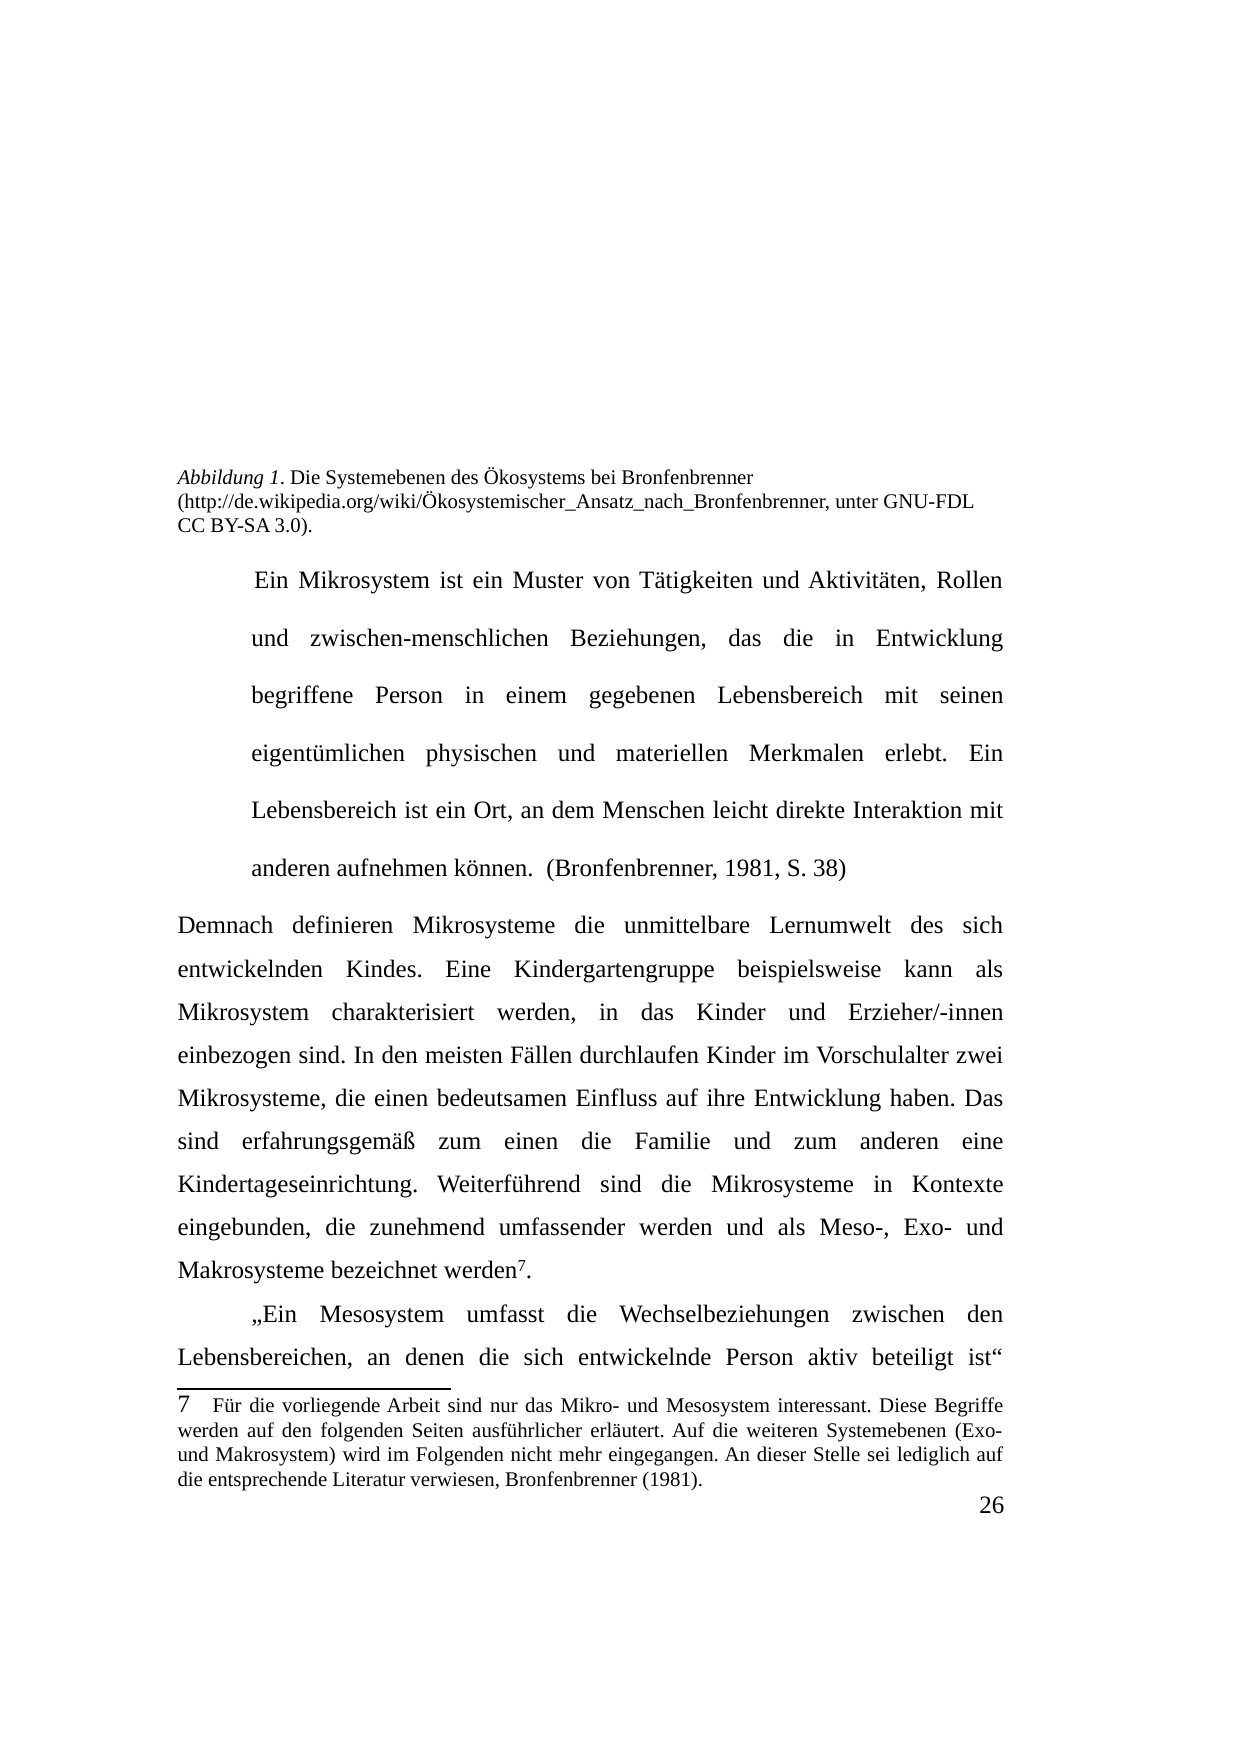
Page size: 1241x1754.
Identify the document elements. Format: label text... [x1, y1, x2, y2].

text „Ein Mesosystem umfasst die Wechselbeziehungen zwischen den Lebensbereichen, an denen die sich entwickelnde Person aktiv beteiligt ist“ [177, 1299, 1004, 1371]
text Demnach definieren Mikrosysteme die unmittelbare Lernumwelt des sich entwickelnden Kindes. Eine Kindergartengruppe beispielsweise kann als Mikrosystem charakterisiert werden, in das Kinder und Erzieher/-innen einbezogen sind. In den meisten Fällen durchlaufen Kinder im Vorschulalter zwei Mikrosysteme, die einen bedeutsamen Einfluss auf ihre Entwicklung haben. Das sind erfahrungsgemäß zum einen die Familie und zum anderen eine Kindertageseinrichtung. Weiterführend sind die Mikrosysteme in Kontexte eingebunden, die zunehmend umfassender werden und als Meso-, Exo- und Makrosysteme bezeichnet werden. [177, 911, 1004, 1284]
text Ein Mikrosystem ist ein Muster von Tätigkeiten und Aktivitäten, Rollen und zwischen-menschlichen Beziehungen, das die in Entwicklung begriffene Person in einem gegebenen Lebensbereich mit seinen eigentümlichen physischen und materiellen Merkmalen erlebt. Ein Lebensbereich ist ein Ort, an dem Menschen leicht direkte Interaktion mit anderen aufnehmen können. (Bronfenbrenner, 1981, S. 38) [251, 566, 1004, 882]
text Abbildung 1. Die Systemebenen des Ökosystems bei Bronfenbrenner (http://de.wikipedia.org/wiki/Ökosystemischer_Ansatz_nach_Bronfenbrenner, unter GNU-FDL CC BY-SA 3.0). [177, 465, 1004, 537]
text Für die vorliegende Arbeit sind nur das Mikro- und Mesosystem interessant. Diese Begriffe werden auf den folgenden Seiten ausführlicher erläutert. Auf die weiteren Systemebenen (Exo- und Makrosystem) wird im Folgenden nicht mehr eingegangen. An dieser Stelle sei lediglich auf die entsprechende Literatur verwiesen, Bronfenbrenner (1981). [177, 1389, 1004, 1491]
